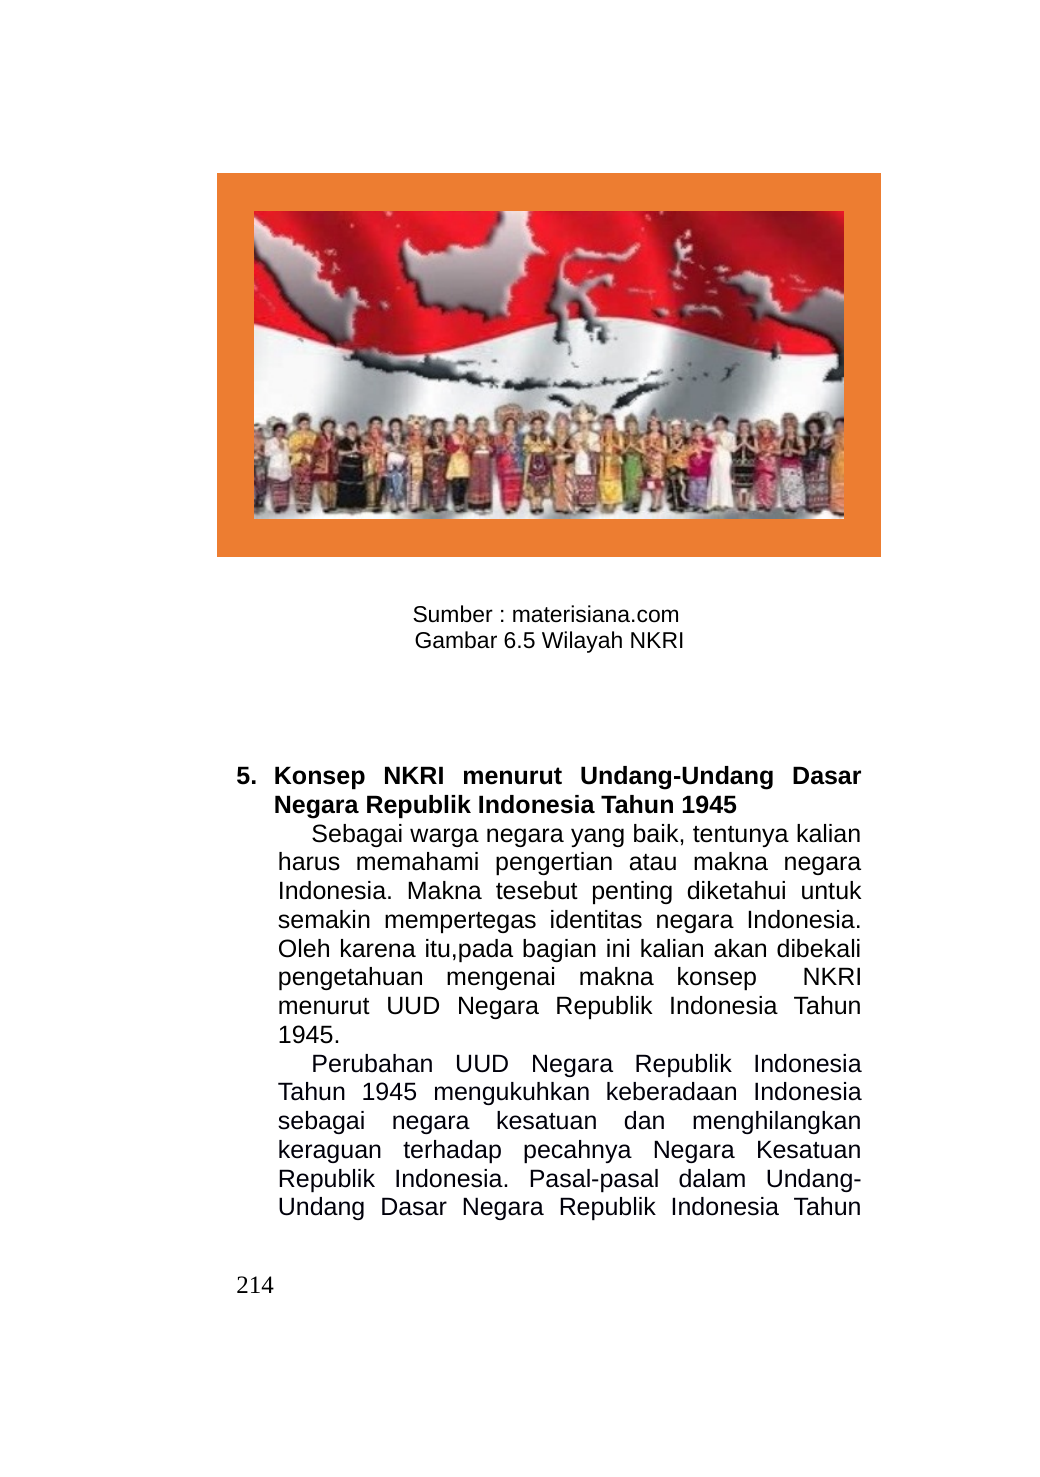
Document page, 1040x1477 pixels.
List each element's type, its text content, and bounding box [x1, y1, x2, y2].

text Perubahan UUD Negara Republik Indonesia Tahun 1945 mengukuhkan keberadaan Indonesia sebagai negara kesatuan dan menghilangkan keraguan terhadap pecahnya Negara Kesatuan Republik Indonesia. Pasal-pasal dalam Undang-Undang Dasar Negara Republik Indonesia Tahun [278, 1049, 862, 1221]
text Gambar 6.5 Wilayah NKRI [236, 627, 862, 653]
list Konsep NKRI menurut Undang-Undang Dasar Negara Republik Indonesia Tahun 1945 [236, 761, 862, 819]
text Sumber : materisiana.com [236, 601, 862, 627]
picture [254, 211, 844, 519]
text Sebagai warga negara yang baik, tentunya kalian harus memahami pengertian atau makna negara Indonesia. Makna tesebut penting diketahui untuk semakin mempertegas identitas negara Indonesia. Oleh karena itu,pada bagian ini kalian akan dibekali pengetahuan mengenai makna konsep NKRI menurut UUD Negara Republik Indonesia Tahun 1945. [278, 819, 862, 1049]
